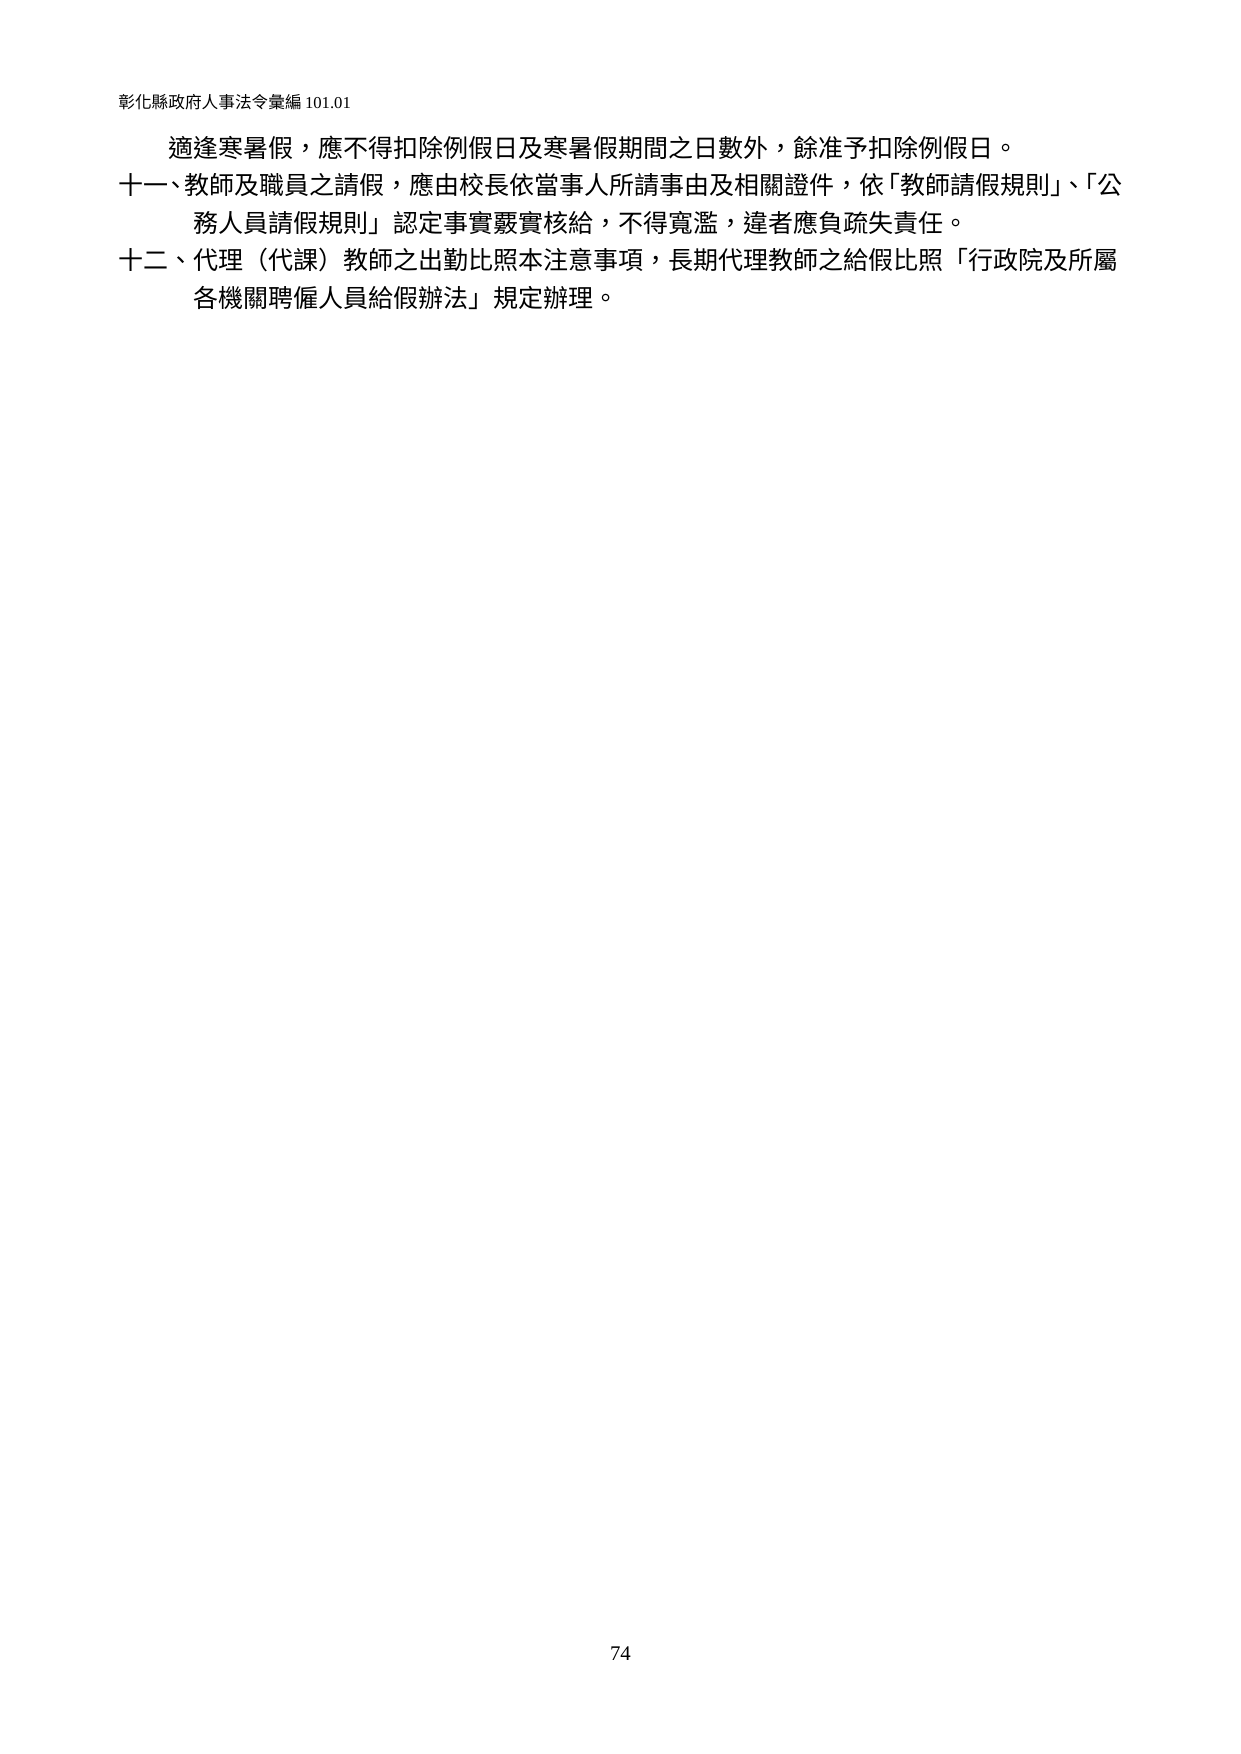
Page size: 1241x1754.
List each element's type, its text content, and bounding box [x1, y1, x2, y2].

text 十一、教師及職員之請假，應由校長依當事人所請事由及相關證件，依「教師請假規則」、「公務人員請假規則」認定事實覈實核給，不得寬濫，違者應負疏失責任。 [118, 165, 1122, 240]
text 十二、代理（代課）教師之出勤比照本注意事項，長期代理教師之給假比照「行政院及所屬各機關聘僱人員給假辦法」規定辦理。 [118, 240, 1122, 315]
text 適逢寒暑假，應不得扣除例假日及寒暑假期間之日數外，餘准予扣除例假日。 [118, 127, 1122, 165]
